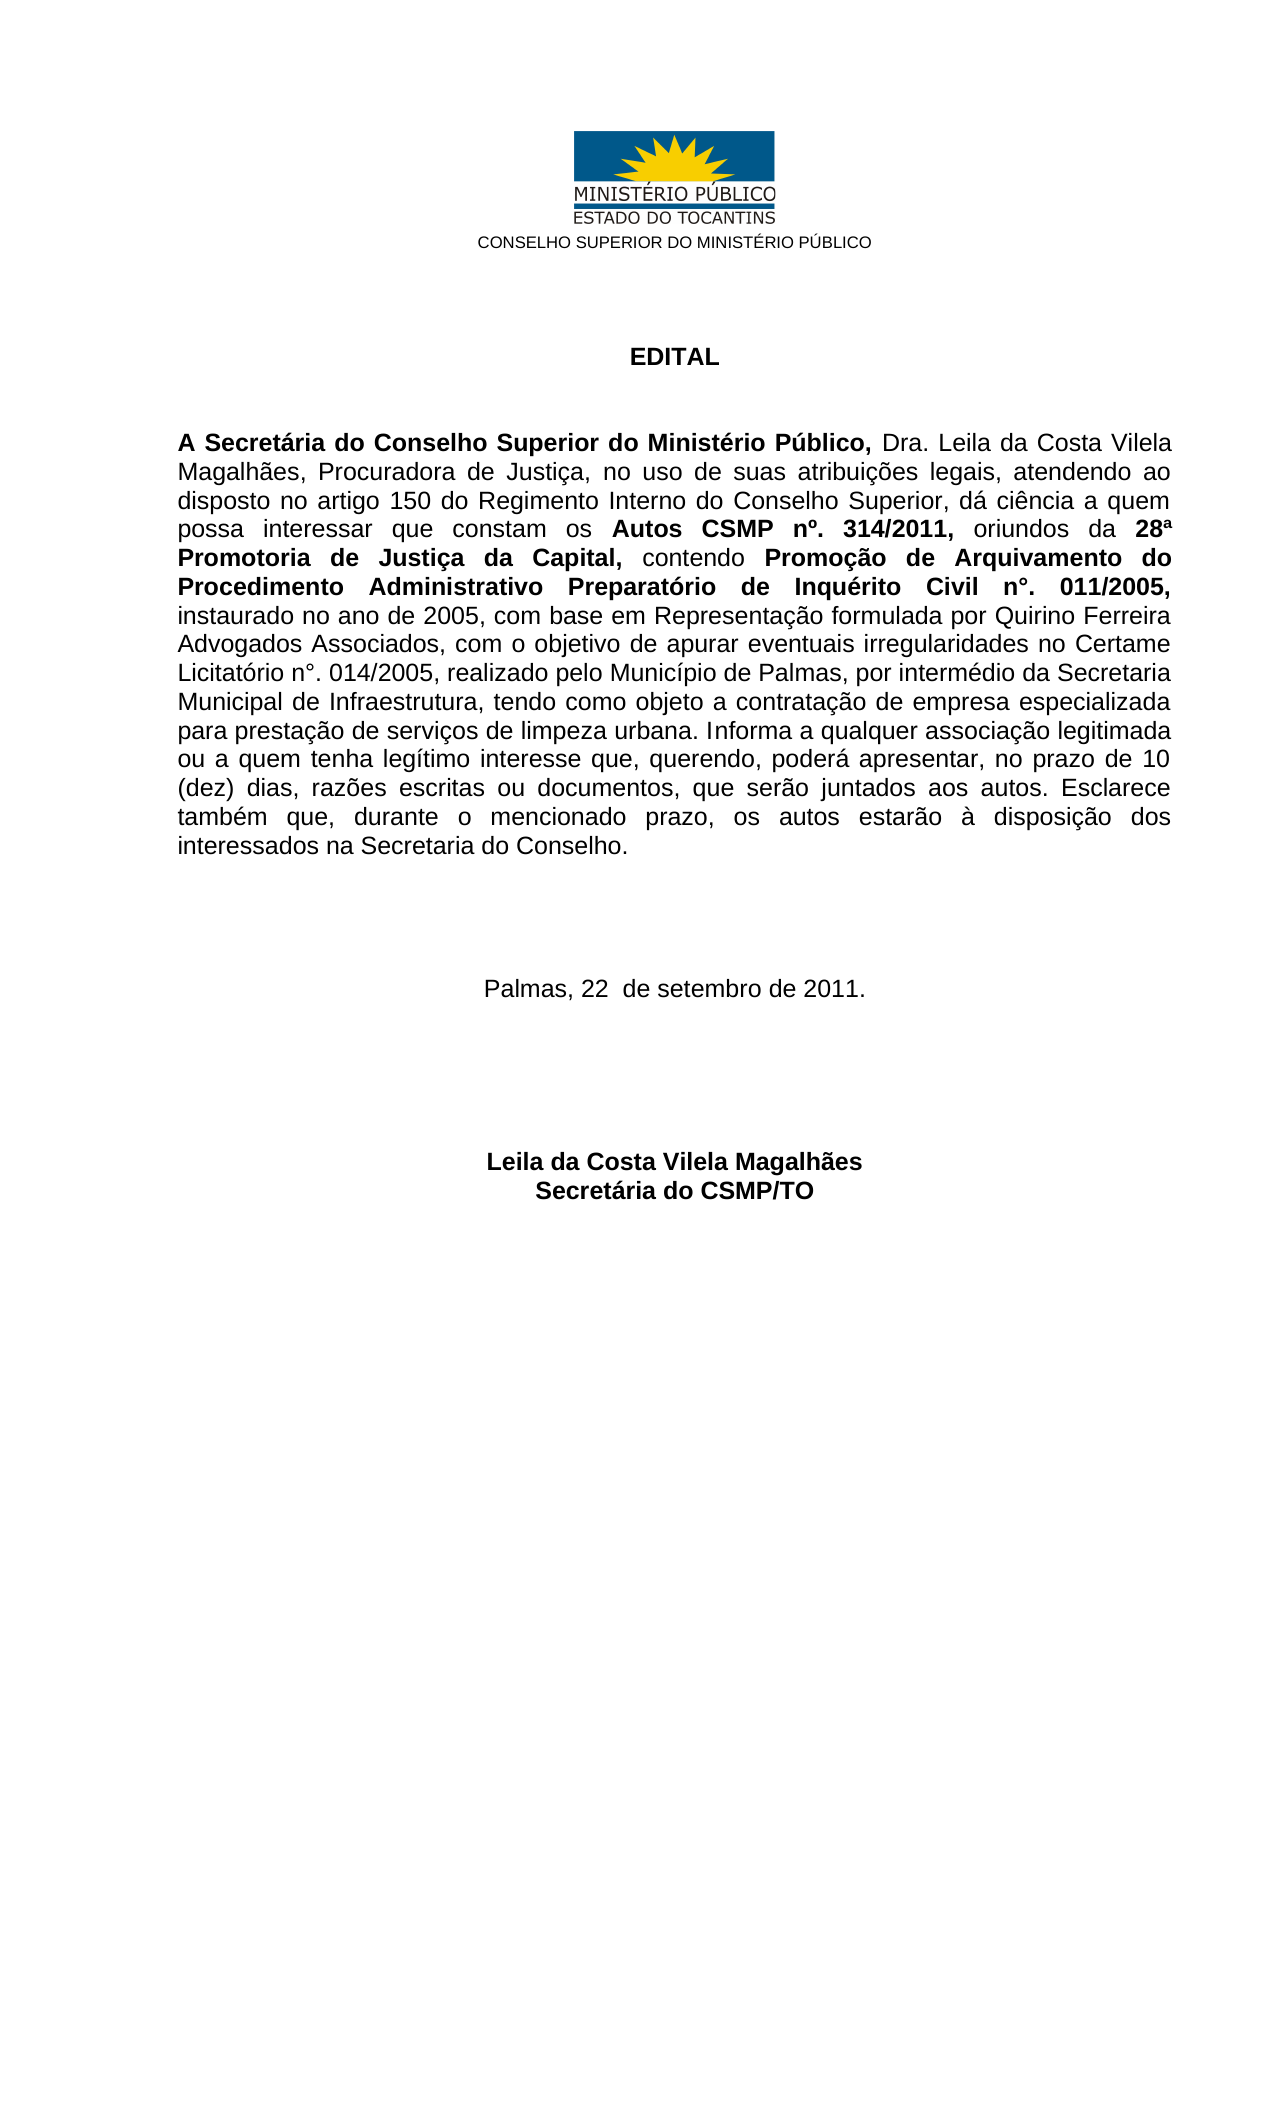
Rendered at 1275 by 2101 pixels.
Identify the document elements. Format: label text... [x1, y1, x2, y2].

text Palmas, 22 de setembro de 2011. [177, 974, 1172, 1003]
picture [574, 131, 776, 224]
text EDITAL [177, 342, 1172, 371]
text Leila da Costa Vilela Magalhães [177, 1147, 1172, 1176]
text Secretária do CSMP/TO [177, 1176, 1172, 1204]
text A Secretária do Conselho Superior do Ministério Público, Dra. Leila da Costa Vilela Magalhães, Procuradora de Justiça, no uso de suas atribuições legais, atendendo ao disposto no artigo 150 do Regimento Interno do Conselho Superior, dá ciência a quem possa interessar que constam os Autos CSMP nº. 314/2011, oriundos da 28ª Promotoria de Justiça da Capital, contendo Promoção de Arquivamento do Procedimento Administrativo Preparatório de Inquérito Civil n°. 011/2005, instaurado no ano de 2005, com base em Representação formulada por Quirino Ferreira Advogados Associados, com o objetivo de apurar eventuais irregularidades no Certame Licitatório n°. 014/2005, realizado pelo Município de Palmas, por intermédio da Secretaria Municipal de Infraestrutura, tendo como objeto a contratação de empresa especializada para prestação de serviços de limpeza urbana. Informa a qualquer associação legitimada ou a quem tenha legítimo interesse que, querendo, poderá apresentar, no prazo de 10 (dez) dias, razões escritas ou documentos, que serão juntados aos autos. Esclarece também que, durante o mencionado prazo, os autos estarão à disposição dos interessados na Secretaria do Conselho. [177, 428, 1172, 859]
